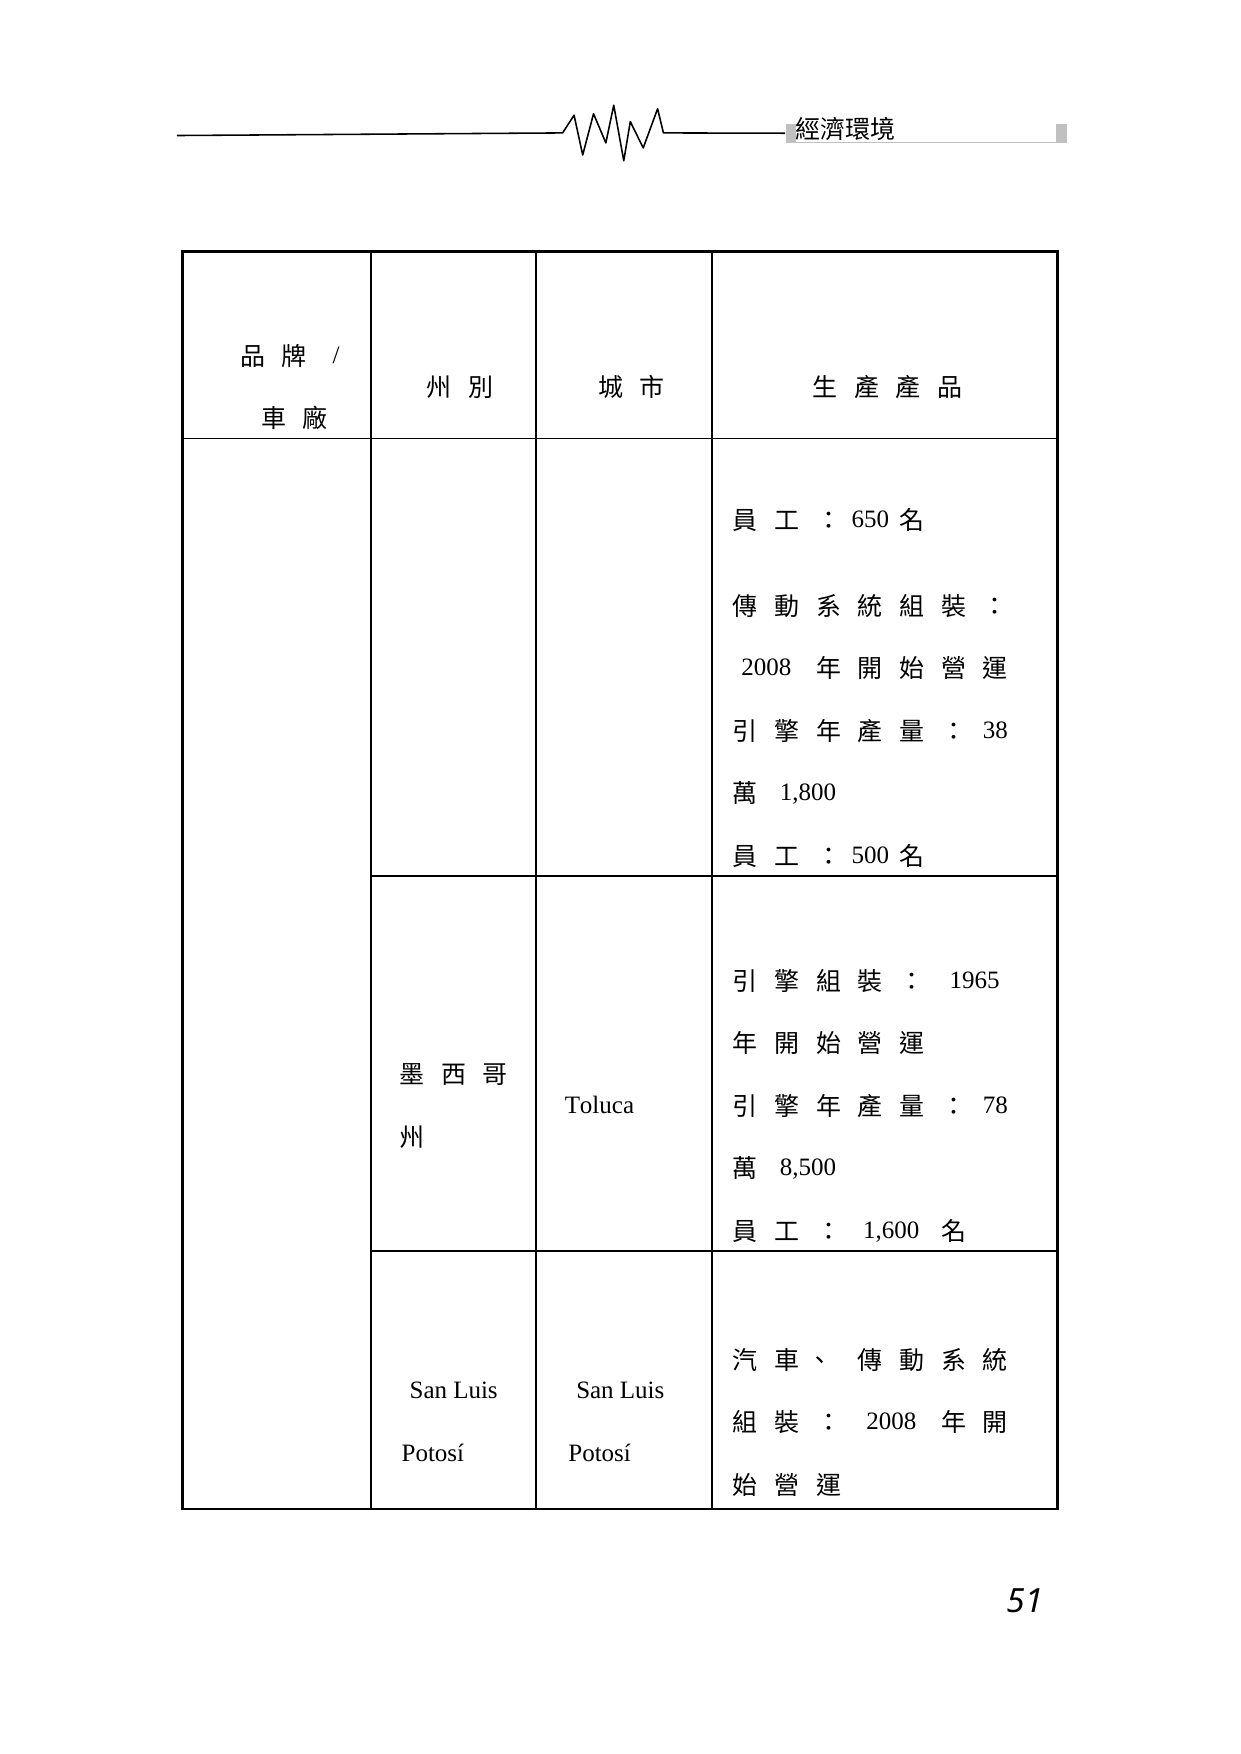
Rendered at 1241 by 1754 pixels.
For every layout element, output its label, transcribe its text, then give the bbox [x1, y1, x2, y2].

table_cell Toluca [537, 877, 711, 1250]
table_cell 引擎組裝：1965年開始營運 引擎年產量：78萬8,500 員工：1,600名 [713, 877, 1056, 1250]
table_cell [537, 439, 711, 875]
table_cell San Luis Potosí [537, 1252, 711, 1508]
table_header 生產產品 [713, 253, 1056, 438]
table_cell 員工：650名 傳動系統組裝：2008年開始營運 引擎年產量：38萬1,800 員工：500名 [713, 439, 1056, 875]
table_cell [184, 439, 370, 1508]
table_header 城市 [537, 253, 711, 438]
table_cell [372, 439, 535, 875]
table_header 州別 [372, 253, 535, 438]
table_cell 墨西哥州 [372, 877, 535, 1250]
table_cell 汽車、傳動系統組裝：2008年開始營運 [713, 1252, 1056, 1508]
table_header 品牌/車廠 [184, 253, 370, 438]
table_cell San Luis Potosí [372, 1252, 535, 1508]
